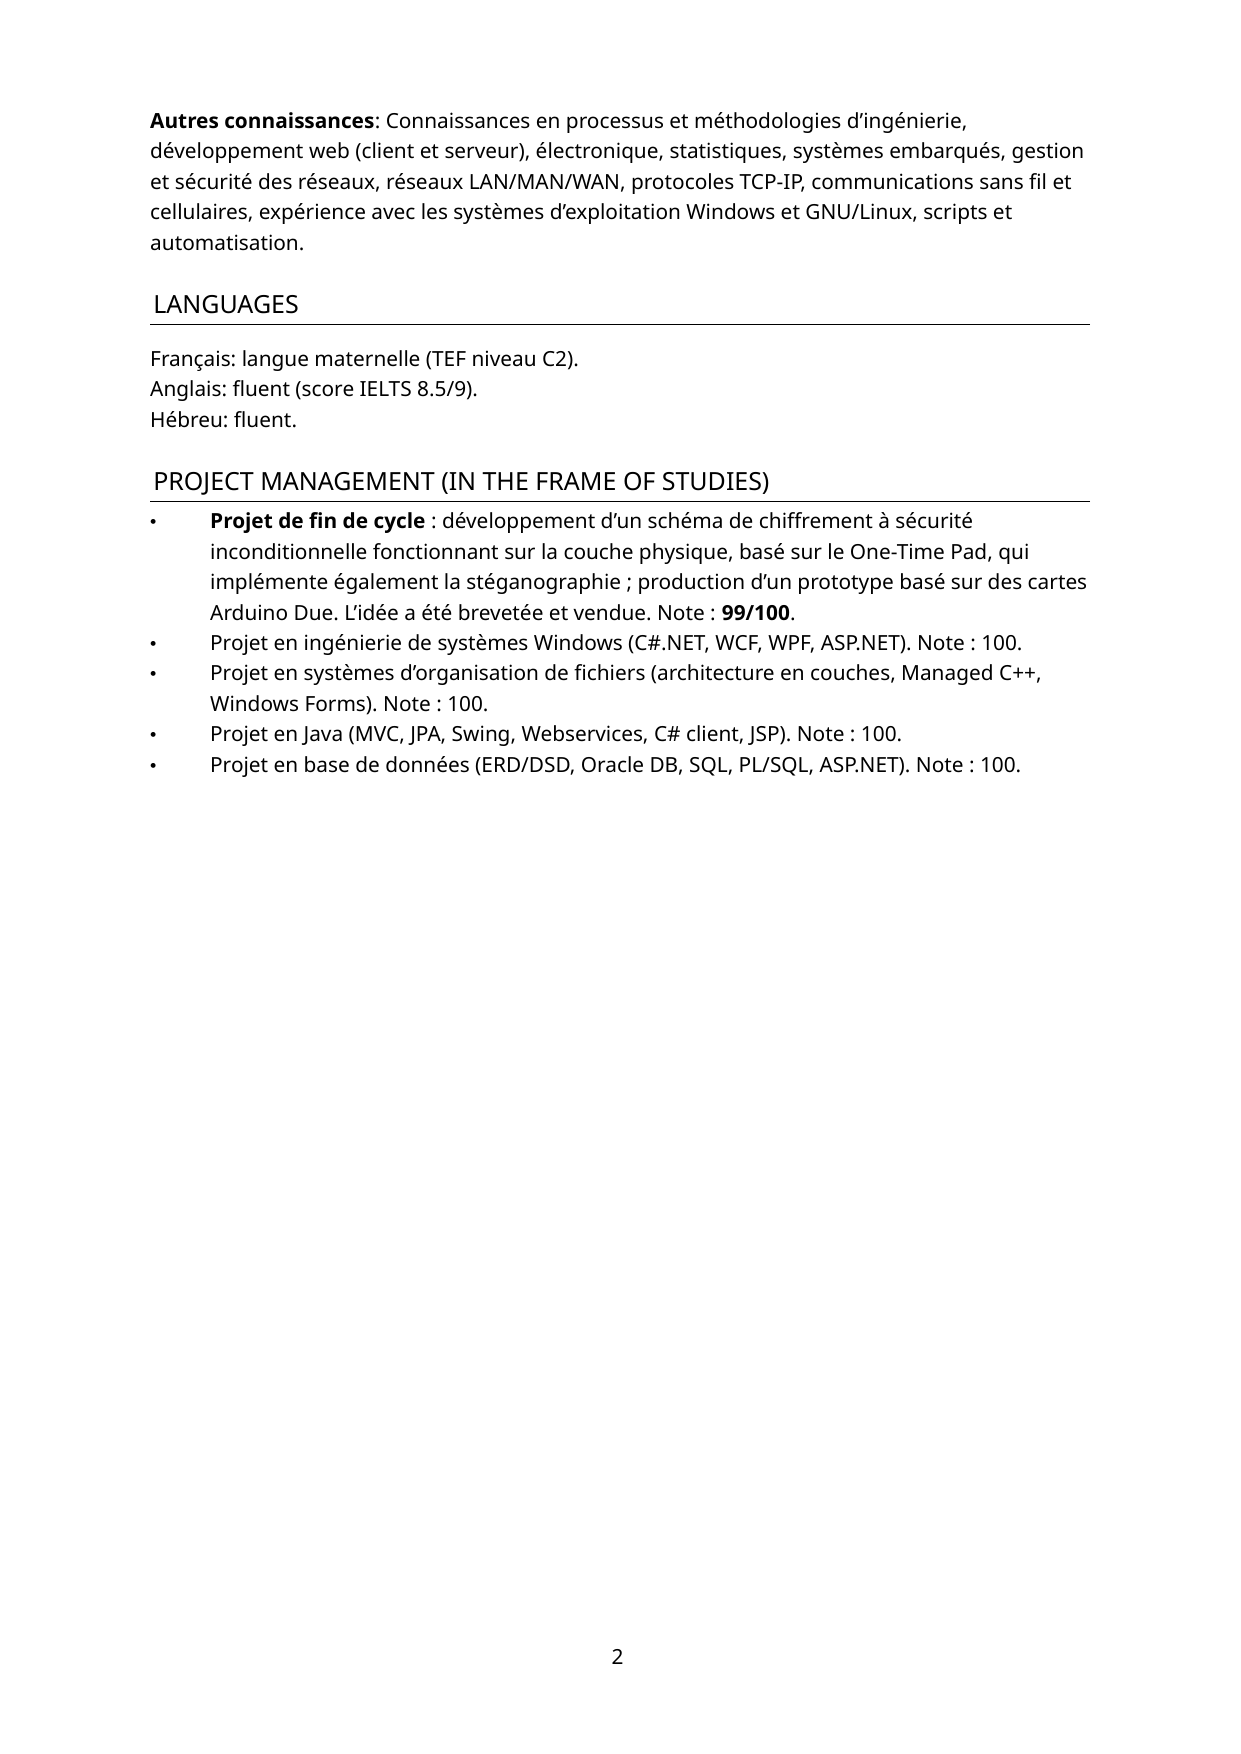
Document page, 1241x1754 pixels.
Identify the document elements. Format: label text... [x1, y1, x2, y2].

list Projet de fin de cycle : développement d’un schéma de chiffrement à sécurité inconditionnelle fonctionnant sur la couche physique, basé sur le One-Time Pad, qui implémente également la stéganographie ; production d’un prototype basé sur des cartes Arduino Due. L’idée a été brevetée et vendue. Note : 99/100. [150, 506, 1090, 626]
subtitle Languages [150, 283, 1090, 324]
text Français: langue maternelle (TEF niveau C2). Anglais: fluent (score IELTS 8.5/9). Hébreu: fluent. [150, 344, 1090, 433]
list Projet en systèmes d’organisation de fichiers (architecture en couches, Managed C++, Windows Forms). Note : 100. [150, 658, 1090, 717]
subtitle Project management (in the frame of studies) [150, 461, 1090, 501]
list Projet en Java (MVC, JPA, Swing, Webservices, C# client, JSP). Note : 100. [150, 719, 1090, 748]
list Projet en base de données (ERD/DSD, Oracle DB, SQL, PL/SQL, ASP.NET). Note : 100. [150, 750, 1090, 778]
text Autres connaissances: Connaissances en processus et méthodologies d’ingénierie, développement web (client et serveur), électronique, statistiques, systèmes embarqués, gestion et sécurité des réseaux, réseaux LAN/MAN/WAN, protocoles TCP-IP, communications sans fil et cellulaires, expérience avec les systèmes d’exploitation Windows et GNU/Linux, scripts et automatisation. [150, 106, 1090, 256]
list Projet en ingénierie de systèmes Windows (C#.NET, WCF, WPF, ASP.NET). Note : 100. [150, 628, 1090, 656]
